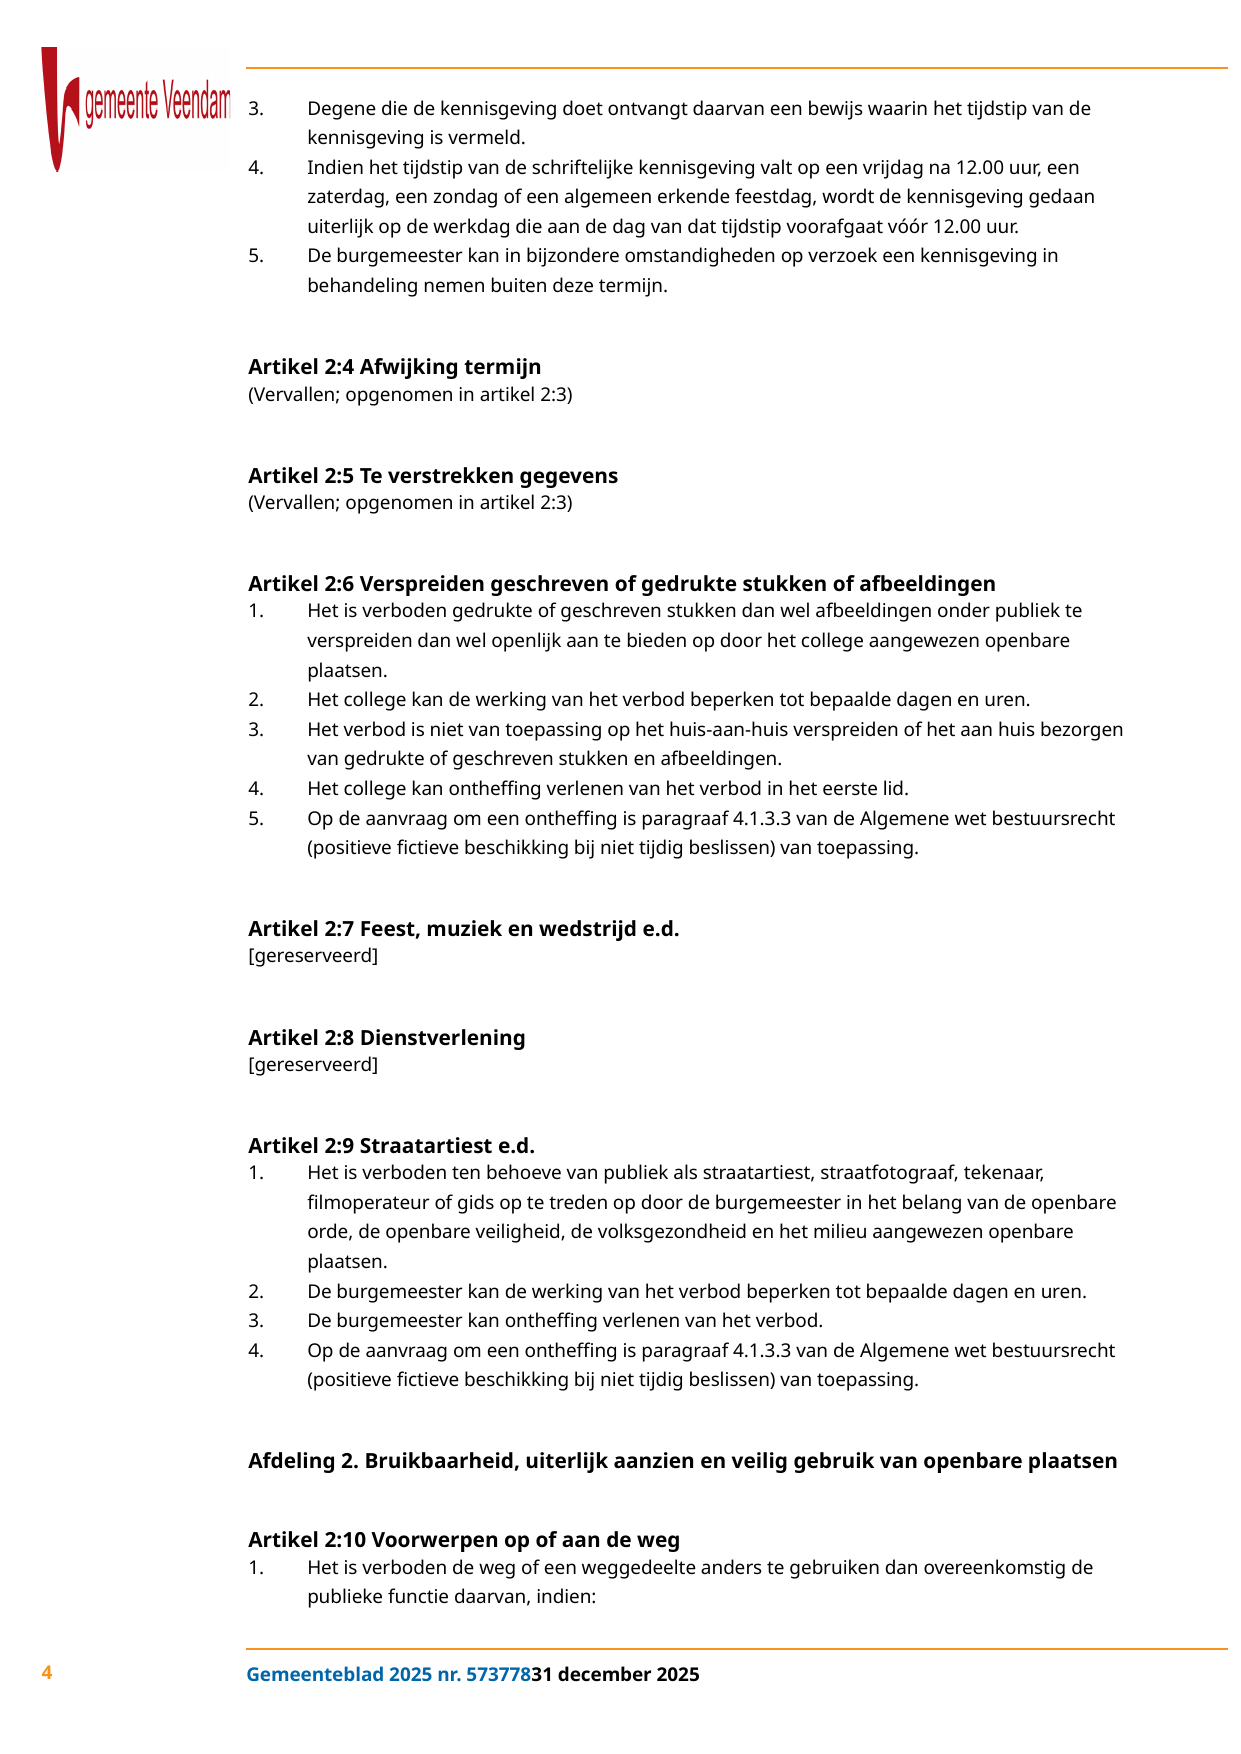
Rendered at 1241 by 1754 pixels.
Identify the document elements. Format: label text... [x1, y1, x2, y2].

text Afdeling 2. Bruikbaarheid, uiterlijk aanzien en veilig gebruik van openbare plaatsen [248, 1447, 1152, 1475]
list De burgemeester kan in bijzondere omstandigheden op verzoek een kennisgeving in behandeling nemen buiten deze termijn. [248, 243, 1152, 298]
list Het is verboden gedrukte of geschreven stukken dan wel afbeeldingen onder publiek te verspreiden dan wel openlijk aan te bieden op door het college aangewezen openbare plaatsen. [248, 598, 1152, 682]
text Artikel 2:9 Straatartiest e.d. [248, 1131, 1152, 1159]
list Op de aanvraag om een ontheffing is paragraaf 4.1.3.3 van de Algemene wet bestuursrecht (positieve fictieve beschikking bij niet tijdig beslissen) van toepassing. [248, 805, 1152, 860]
picture [41, 47, 231, 172]
list Op de aanvraag om een ontheffing is paragraaf 4.1.3.3 van de Algemene wet bestuursrecht (positieve fictieve beschikking bij niet tijdig beslissen) van toepassing. [248, 1337, 1152, 1392]
list De burgemeester kan de werking van het verbod beperken tot bepaalde dagen en uren. [248, 1278, 1152, 1304]
text (Vervallen; opgenomen in artikel 2:3) [248, 381, 1152, 406]
text Artikel 2:7 Feest, muziek en wedstrijd e.d. [248, 914, 1152, 943]
list Het is verboden de weg of een weggedeelte anders te gebruiken dan overeenkomstig de publieke functie daarvan, indien: [248, 1554, 1152, 1609]
list Het college kan de werking van het verbod beperken tot bepaalde dagen en uren. [248, 686, 1152, 712]
list Het verbod is niet van toepassing op het huis-aan-huis verspreiden of het aan huis bezorgen van gedrukte of geschreven stukken en afbeeldingen. [248, 716, 1152, 771]
text [gereserveerd] [248, 943, 1152, 968]
text Artikel 2:5 Te verstrekken gegevens [248, 461, 1152, 489]
text [gereserveerd] [248, 1051, 1152, 1077]
text Artikel 2:4 Afwijking termijn [248, 352, 1152, 381]
text Artikel 2:6 Verspreiden geschreven of gedrukte stukken of afbeeldingen [248, 569, 1152, 598]
list De burgemeester kan ontheffing verlenen van het verbod. [248, 1307, 1152, 1333]
list Indien het tijdstip van de schriftelijke kennisgeving valt op een vrijdag na 12.00 uur, een zaterdag, een zondag of een algemeen erkende feestdag, wordt de kennisgeving gedaan uiterlijk op de werkdag die aan de dag van dat tijdstip voorafgaat vóór 12.00 uur. [248, 154, 1152, 239]
text Artikel 2:8 Dienstverlening [248, 1023, 1152, 1051]
list Degene die de kennisgeving doet ontvangt daarvan een bewijs waarin het tijdstip van de kennisgeving is vermeld. [248, 95, 1152, 150]
text Artikel 2:10 Voorwerpen op of aan de weg [248, 1526, 1152, 1554]
text (Vervallen; opgenomen in artikel 2:3) [248, 489, 1152, 515]
list Het is verboden ten behoeve van publiek als straatartiest, straatfotograaf, tekenaar, filmoperateur of gids op te treden op door de burgemeester in het belang van de openbare orde, de openbare veiligheid, de volksgezondheid en het milieu aangewezen openbare plaatsen. [248, 1159, 1152, 1274]
list Het college kan ontheffing verlenen van het verbod in het eerste lid. [248, 775, 1152, 801]
